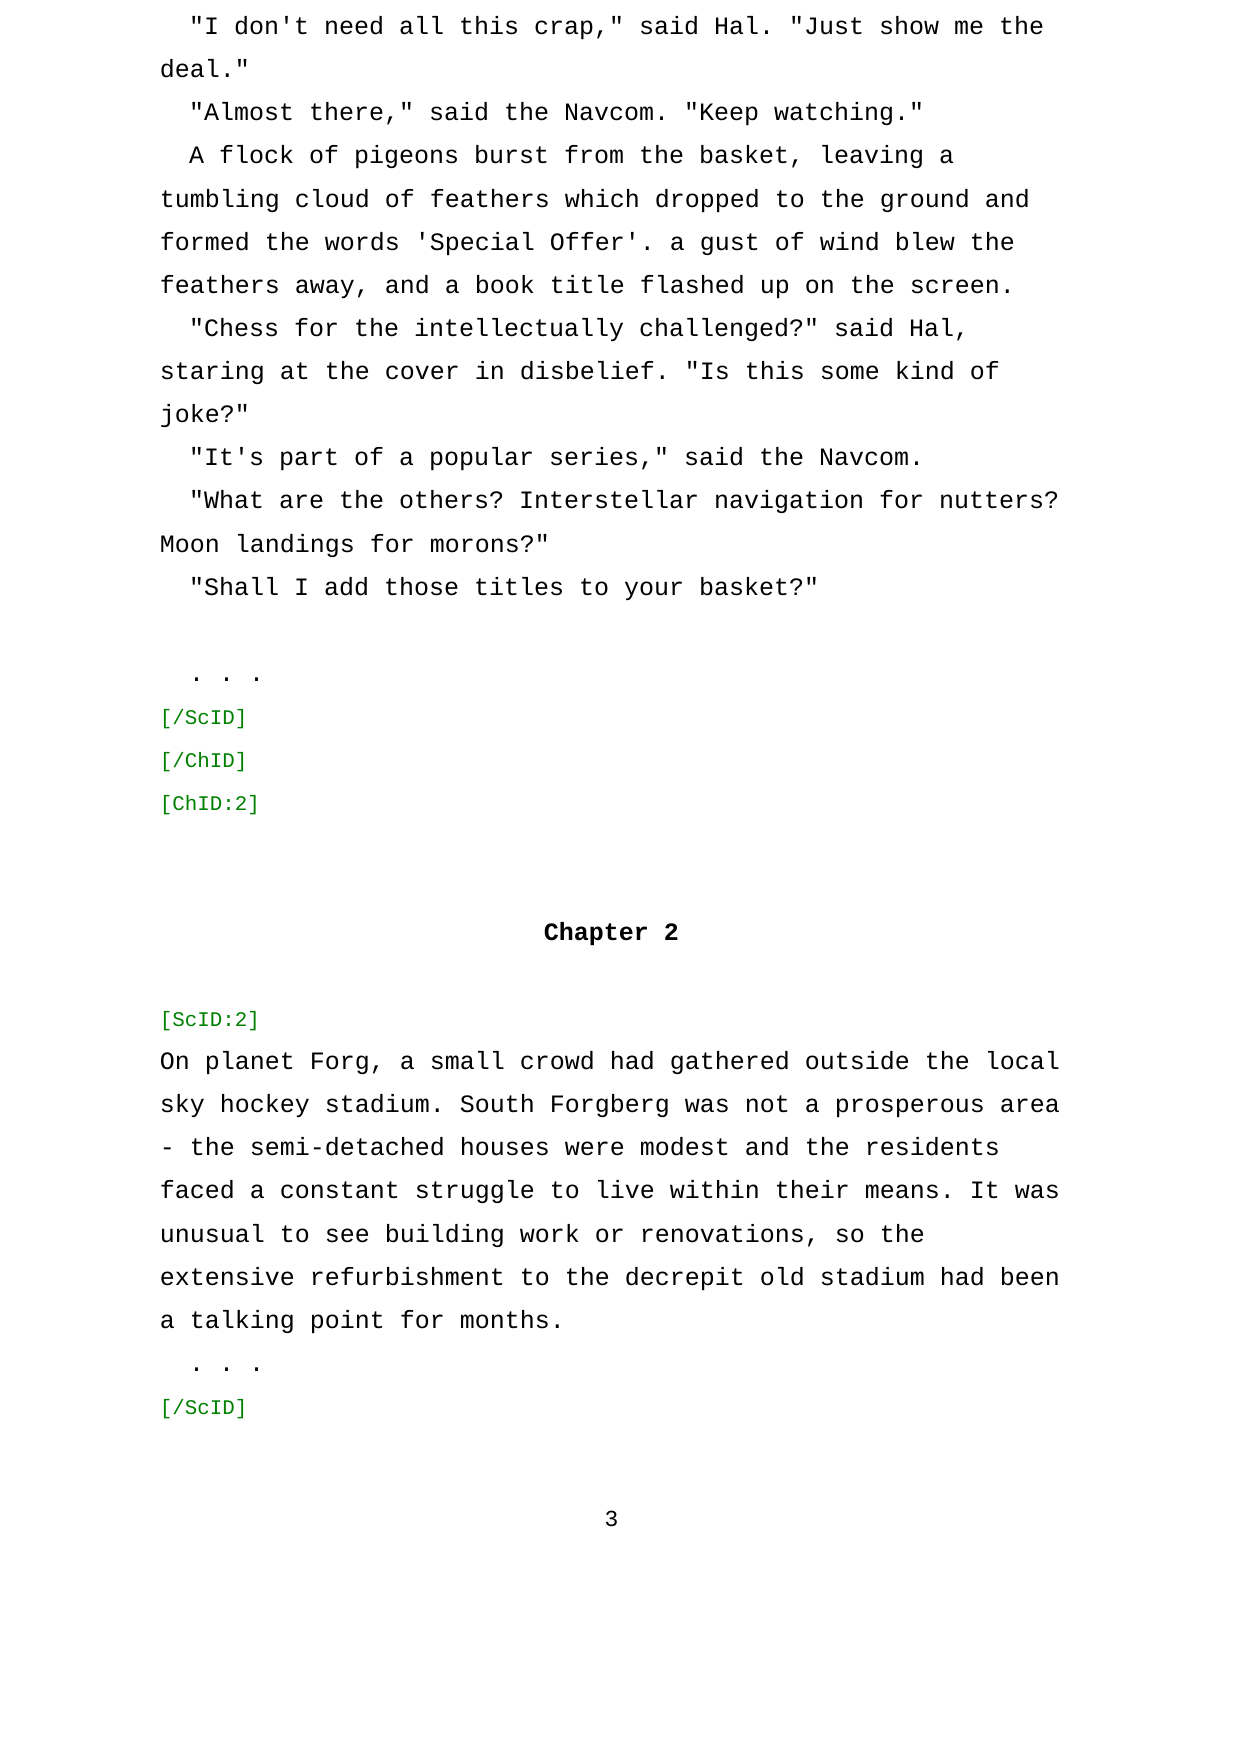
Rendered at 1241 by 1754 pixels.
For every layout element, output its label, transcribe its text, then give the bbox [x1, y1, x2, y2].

text "It's part of a popular series," said the Navcom. [159, 431, 1063, 474]
text "What are the others? Interstellar navigation for nutters? Moon landings for morons?" [159, 474, 1063, 561]
text [ScID:2] [159, 992, 1063, 1035]
text "Chess for the intellectually challenged?" said Hal, staring at the cover in disbelief. "Is this some kind of joke?" [159, 302, 1063, 431]
text On planet Forg, a small crowd had gathered outside the local sky hockey stadium. South Forgberg was not a prosperous area - the semi-detached houses were modest and the residents faced a constant struggle to live within their means. It was unusual to see building work or renovations, so the extensive refurbishment to the decrepit old stadium had been a talking point for months. [159, 1035, 1063, 1337]
text [/ChID] [159, 733, 1063, 776]
text "Almost there," said the Navcom. "Keep watching." [159, 86, 1063, 129]
subtitle Chapter 2 [159, 906, 1063, 949]
text [ChID:2] [159, 776, 1063, 819]
text [/ScID] [159, 1380, 1063, 1423]
text [/ScID] [159, 690, 1063, 733]
text A flock of pigeons burst from the basket, leaving a tumbling cloud of feathers which dropped to the ground and formed the words 'Special Offer'. a gust of wind blew the feathers away, and a book title flashed up on the screen. [159, 129, 1063, 302]
text "I don't need all this crap," said Hal. "Just show me the deal." [159, 0, 1063, 86]
text . . . [159, 1337, 1063, 1380]
text . . . [159, 647, 1063, 690]
text "Shall I add those titles to your basket?" [159, 561, 1063, 604]
